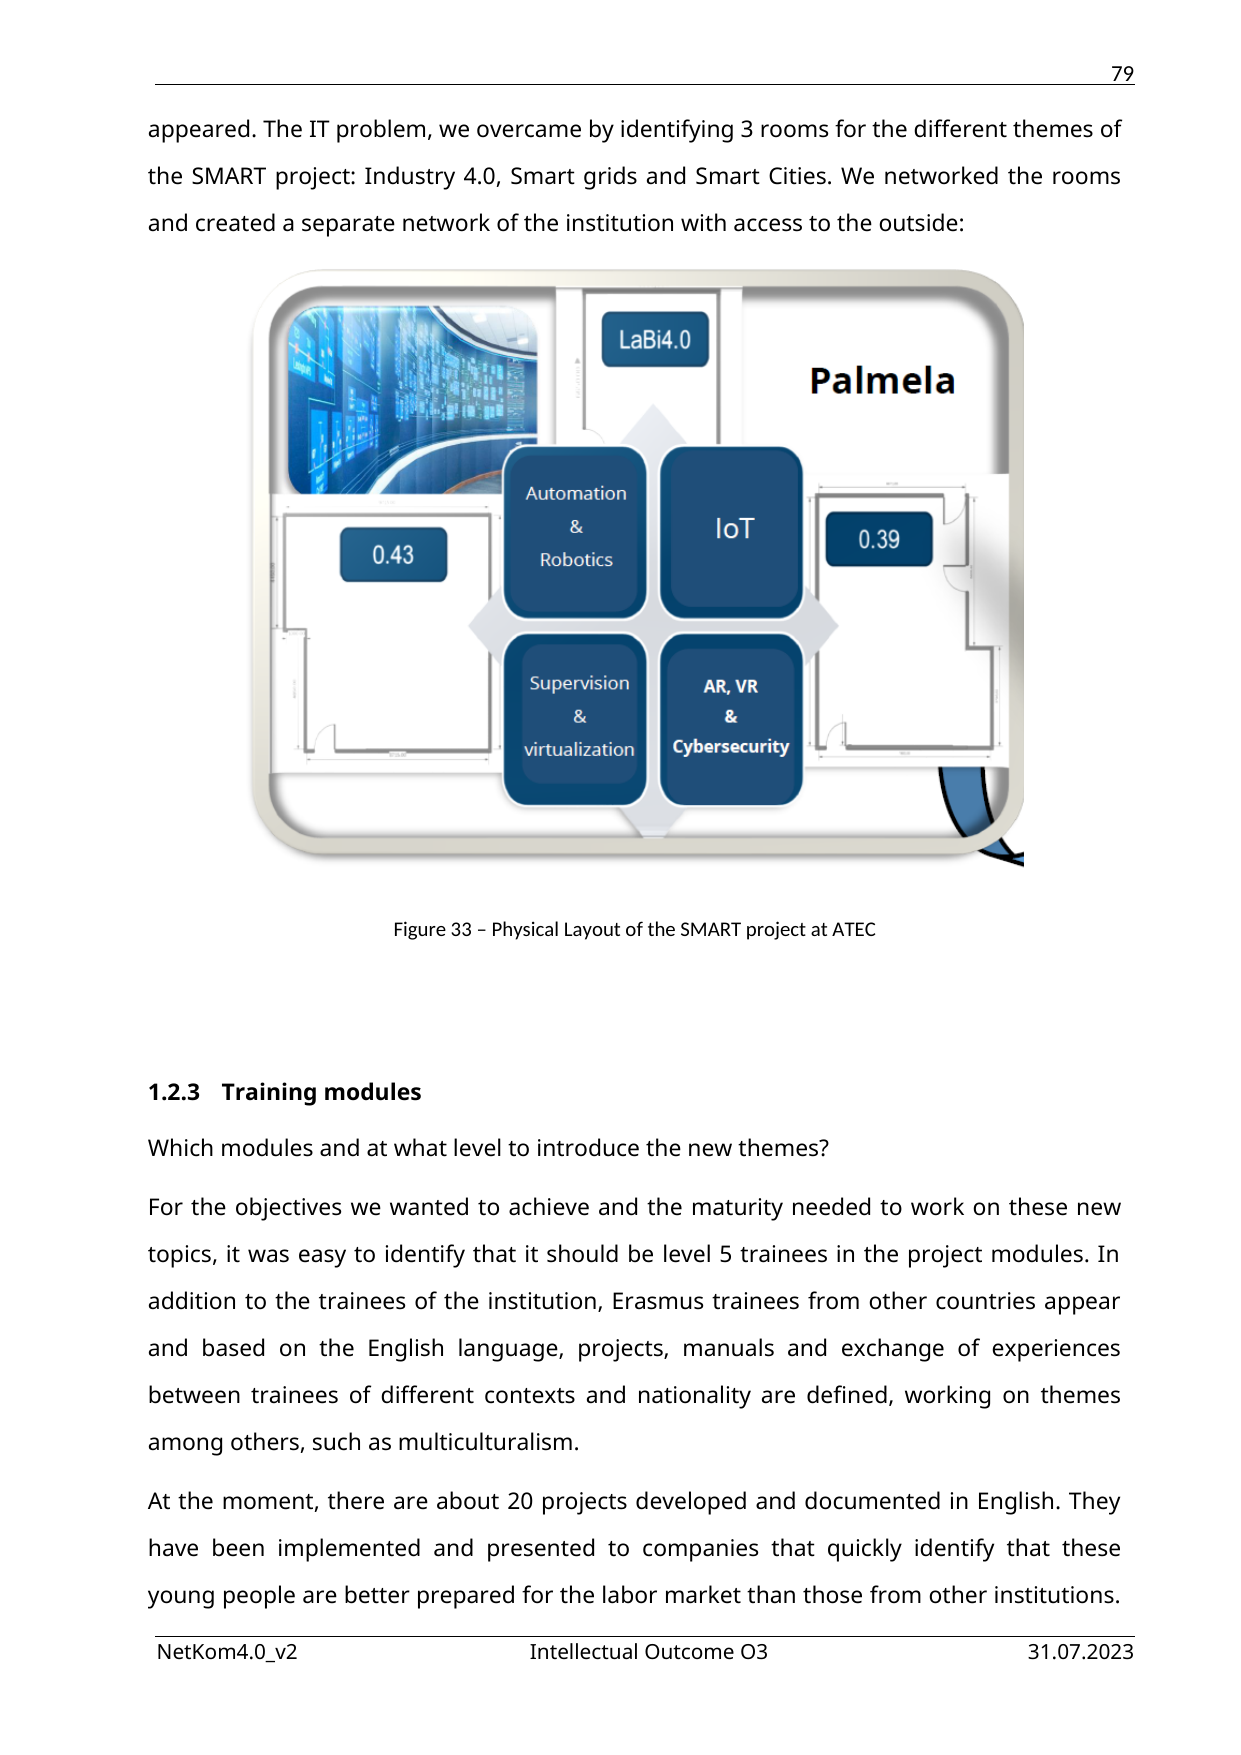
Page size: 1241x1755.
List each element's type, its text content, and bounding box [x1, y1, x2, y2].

text appeared. The IT problem, we overcame by identifying 3 rooms for the different themes of the SMART project: Industry 4.0, Smart grids and Smart Cities. We networked the rooms and created a separate network of the institution with access to the outside: [148, 113, 1122, 238]
text At the moment, there are about 20 projects developed and documented in English. They have been implemented and presented to companies that quickly identify that these young people are better prepared for the labor market than those from other institutions. [148, 1485, 1122, 1610]
subtitle Training modules [148, 1076, 1048, 1107]
text For the objectives we wanted to achieve and the maturity needed to work on these new topics, it was easy to identify that it should be level 5 trainees in the project modules. In addition to the trainees of the institution, Erasmus trainees from other countries appear and based on the English language, projects, manuals and exchange of experiences between trainees of different contexts and nationality are defined, working on themes among others, such as multiculturalism. [148, 1191, 1122, 1457]
text Which modules and at what level to introduce the new themes? [148, 1132, 1122, 1163]
text Figure 33 – Physical Layout of the SMART project at ATEC [148, 916, 1122, 941]
